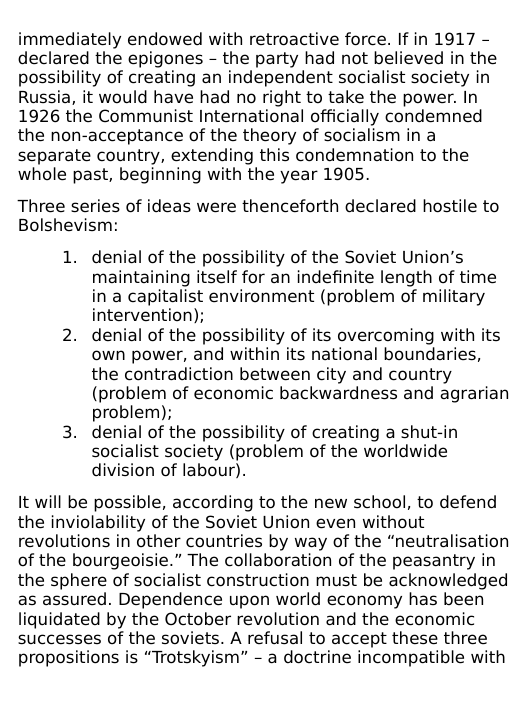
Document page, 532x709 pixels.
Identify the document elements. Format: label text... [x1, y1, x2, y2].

list denial of the possibility of the Soviet Union’s maintaining itself for an indefinite length of time in a capitalist environment (problem of military intervention); [62, 248, 514, 326]
text immediately endowed with retroactive force. If in 1917 – declared the epigones – the party had not believed in the possibility of creating an independent socialist society in Russia, it would have had no right to take the power. In 1926 the Communist International officially condemned the non-acceptance of the theory of socialism in a separate country, extending this condemnation to the whole past, beginning with the year 1905. [18, 29, 514, 184]
list denial of the possibility of creating a shut-in socialist society (problem of the worldwide division of labour). [62, 423, 514, 481]
text It will be possible, according to the new school, to defend the inviolability of the Soviet Union even without revolutions in other countries by way of the “neutralisation of the bourgeoisie.” The collaboration of the peasantry in the sphere of socialist construction must be acknowledged as assured. Dependence upon world economy has been liquidated by the October revolution and the economic successes of the soviets. A refusal to accept these three propositions is “Trotskyism” – a doctrine incompatible with [18, 493, 514, 668]
list denial of the possibility of its overcoming with its own power, and within its national boundaries, the contradiction between city and country (problem of economic backwardness and agrarian problem); [62, 326, 514, 423]
text Three series of ideas were thenceforth declared hostile to Bolshevism: [18, 197, 514, 236]
